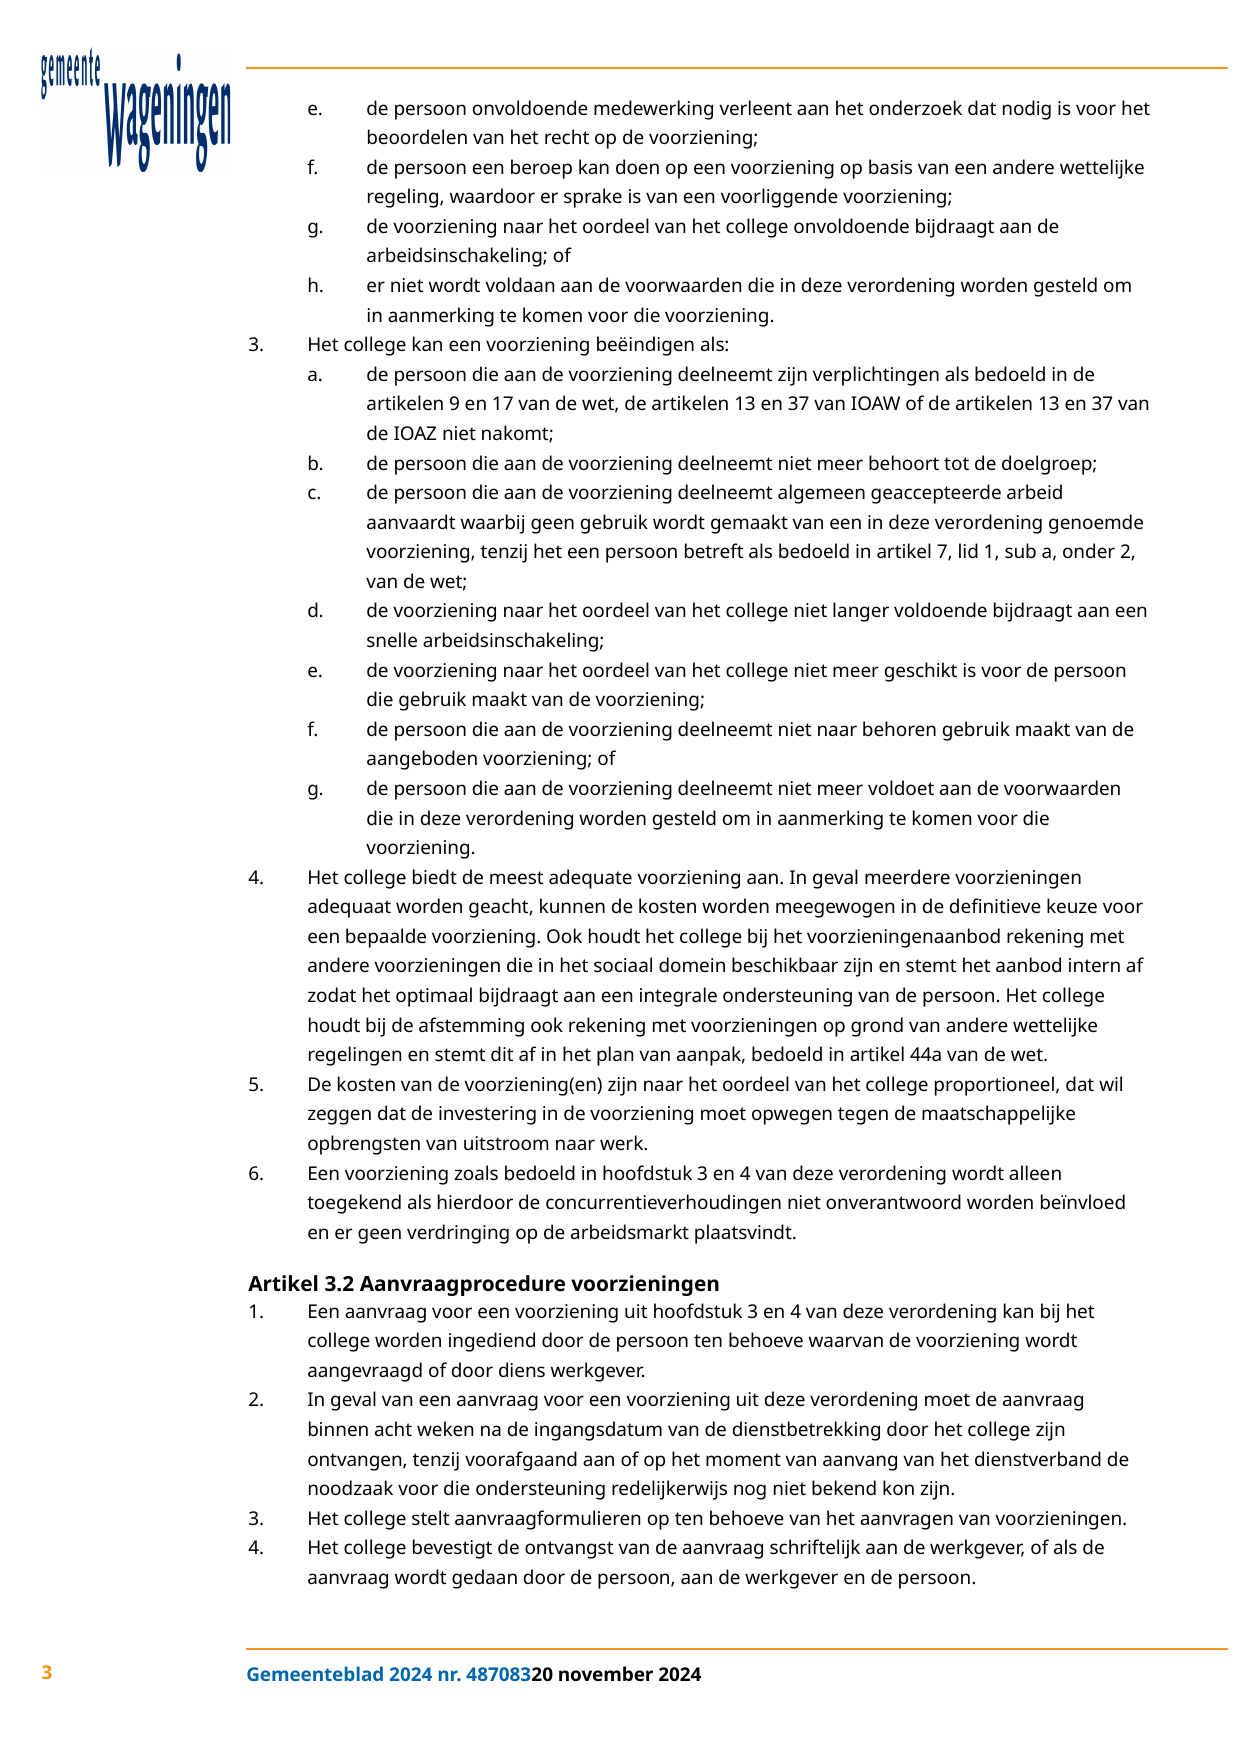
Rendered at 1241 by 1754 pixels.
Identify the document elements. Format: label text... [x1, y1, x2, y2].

list In geval van een aanvraag voor een voorziening uit deze verordening moet de aanvraag binnen acht weken na de ingangsdatum van de dienstbetrekking door het college zijn ontvangen, tenzij voorafgaand aan of op het moment van aanvang van het dienstverband de noodzaak voor die ondersteuning redelijkerwijs nog niet bekend kon zijn. [248, 1387, 1152, 1501]
text Artikel 3.2 Aanvraagprocedure voorzieningen [248, 1269, 1152, 1298]
list de persoon die aan de voorziening deelneemt algemeen geaccepteerde arbeid aanvaardt waarbij geen gebruik wordt gemaakt van een in deze verordening genoemde voorziening, tenzij het een persoon betreft als bedoeld in artikel 7, lid 1, sub a, onder 2, van de wet; [307, 479, 1152, 594]
list de voorziening naar het oordeel van het college niet meer geschikt is voor de persoon die gebruik maakt van de voorziening; [307, 657, 1152, 712]
list de persoon die aan de voorziening deelneemt niet meer behoort tot de doelgroep; [307, 450, 1152, 476]
list de voorziening naar het oordeel van het college niet langer voldoende bijdraagt aan een snelle arbeidsinschakeling; [307, 598, 1152, 653]
list de persoon onvoldoende medewerking verleent aan het onderzoek dat nodig is voor het beoordelen van het recht op de voorziening; [307, 95, 1152, 150]
list Het college bevestigt de ontvangst van de aanvraag schriftelijk aan de werkgever, of als de aanvraag wordt gedaan door de persoon, aan de werkgever en de persoon. [248, 1534, 1152, 1590]
list De kosten van de voorziening(en) zijn naar het oordeel van het college proportioneel, dat wil zeggen dat de investering in de voorziening moet opwegen tegen de maatschappelijke opbrengsten van uitstroom naar werk. [248, 1071, 1152, 1156]
list Het college kan een voorziening beëindigen als: [248, 331, 1152, 357]
list er niet wordt voldaan aan de voorwaarden die in deze verordening worden gesteld om in aanmerking te komen voor die voorziening. [307, 272, 1152, 328]
list de voorziening naar het oordeel van het college onvoldoende bijdraagt aan de arbeidsinschakeling; of [307, 213, 1152, 268]
picture [41, 47, 231, 172]
list Het college biedt de meest adequate voorziening aan. In geval meerdere voorzieningen adequaat worden geacht, kunnen de kosten worden meegewogen in de definitieve keuze voor een bepaalde voorziening. Ook houdt het college bij het voorzieningenaanbod rekening met andere voorzieningen die in het sociaal domein beschikbaar zijn en stemt het aanbod intern af zodat het optimaal bijdraagt aan een integrale ondersteuning van de persoon. Het college houdt bij de afstemming ook rekening met voorzieningen op grond van andere wettelijke regelingen en stemt dit af in het plan van aanpak, bedoeld in artikel 44a van de wet. [248, 864, 1152, 1067]
list de persoon die aan de voorziening deelneemt zijn verplichtingen als bedoeld in de artikelen 9 en 17 van de wet, de artikelen 13 en 37 van IOAW of de artikelen 13 en 37 van de IOAZ niet nakomt; [307, 361, 1152, 446]
list Een aanvraag voor een voorziening uit hoofdstuk 3 en 4 van deze verordening kan bij het college worden ingediend door de persoon ten behoeve waarvan de voorziening wordt aangevraagd of door diens werkgever. [248, 1298, 1152, 1383]
list de persoon die aan de voorziening deelneemt niet naar behoren gebruik maakt van de aangeboden voorziening; of [307, 716, 1152, 771]
list Een voorziening zoals bedoeld in hoofdstuk 3 en 4 van deze verordening wordt alleen toegekend als hierdoor de concurrentieverhoudingen niet onverantwoord worden beïnvloed en er geen verdringing op de arbeidsmarkt plaatsvindt. [248, 1160, 1152, 1245]
list de persoon die aan de voorziening deelneemt niet meer voldoet aan de voorwaarden die in deze verordening worden gesteld om in aanmerking te komen voor die voorziening. [307, 775, 1152, 860]
list Het college stelt aanvraagformulieren op ten behoeve van het aanvragen van voorzieningen. [248, 1505, 1152, 1531]
list de persoon een beroep kan doen op een voorziening op basis van een andere wettelijke regeling, waardoor er sprake is van een voorliggende voorziening; [307, 154, 1152, 209]
